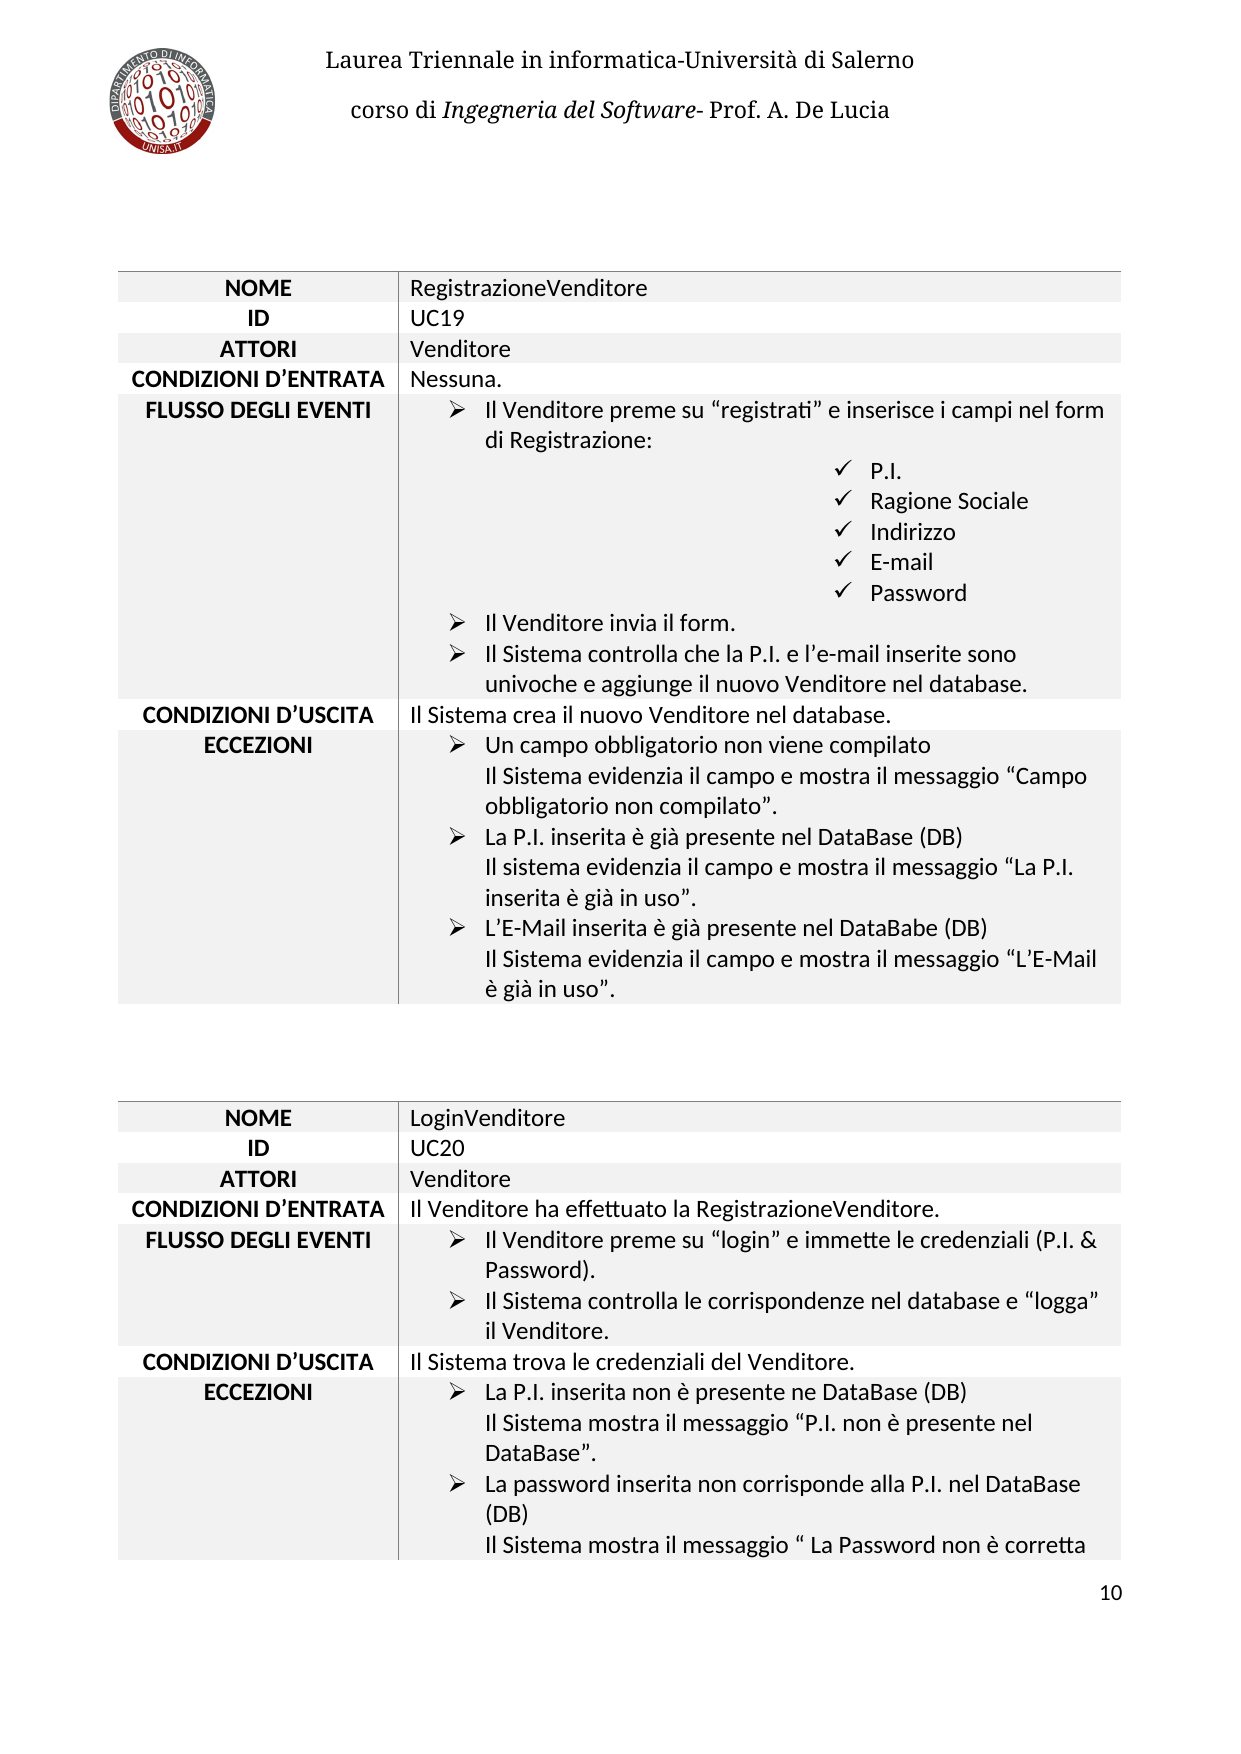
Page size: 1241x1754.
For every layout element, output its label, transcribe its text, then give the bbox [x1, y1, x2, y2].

table_cell ECCEzioni [118, 1377, 398, 1560]
table_cell condizioni d’uscita [118, 699, 398, 729]
table_cell Condizioni d’entrata [118, 363, 398, 394]
table_cell Un campo obbligatorio non viene compilato Il Sistema evidenzia il campo e mostra il messaggio “Campo obbligatorio non compilato”. La P.I. inserita è già presente nel DataBase (DB) Il sistema evidenzia il campo e mostra il messaggio “La P.I. inserita è già in uso”. L’E-Mail inserita è già presente nel DataBabe (DB) Il Sistema evidenzia il campo e mostra il messaggio “L’E-Mail è già in uso”. [399, 730, 1121, 1004]
table_cell Condizioni d’entrata [118, 1194, 398, 1224]
table_cell Venditore [399, 333, 1121, 363]
table_cell flusso degli eventi [118, 394, 398, 699]
table_cell Il Venditore preme su “registrati” e inserisce i campi nel form di Registrazione: P.I. Ragione Sociale Indirizzo E-mail Password Il Venditore invia il form. Il Sistema controlla che la P.I. e l’e-mail inserite sono univoche e aggiunge il nuovo Venditore nel database. [399, 394, 1121, 699]
table_cell La P.I. inserita non è presente ne DataBase (DB) Il Sistema mostra il messaggio “P.I. non è presente nel DataBase”. La password inserita non corrisponde alla P.I. nel DataBase (DB) Il Sistema mostra il messaggio “ La Password non è corretta [399, 1377, 1121, 1560]
table_cell ID [118, 1133, 398, 1163]
table_cell Il Venditore preme su “login” e immette le credenziali (P.I. & Password). Il Sistema controlla le corrispondenze nel database e “logga” il Venditore. [399, 1224, 1121, 1346]
table_cell ECCEzioni [118, 730, 398, 1004]
table_header LoginVenditore [399, 1102, 1121, 1132]
table_cell Il Sistema trova le credenziali del Venditore. [399, 1346, 1121, 1377]
table_cell UC20 [399, 1133, 1121, 1163]
table_cell flusso degli eventi [118, 1224, 398, 1346]
table_cell Venditore [399, 1163, 1121, 1193]
table_header RegistrazioneVenditore [399, 272, 1121, 302]
table_cell Attori [118, 1163, 398, 1193]
table_cell Il Venditore ha effettuato la RegistrazioneVenditore. [399, 1194, 1121, 1224]
table_cell ID [118, 302, 398, 333]
table_cell Nessuna. [399, 363, 1121, 394]
table_cell condizioni d’uscita [118, 1346, 398, 1377]
table_cell Attori [118, 333, 398, 363]
table_header NOME [118, 272, 398, 302]
table_cell Il Sistema crea il nuovo Venditore nel database. [399, 699, 1121, 729]
table_header NOME [118, 1102, 398, 1132]
table_cell UC19 [399, 302, 1121, 333]
